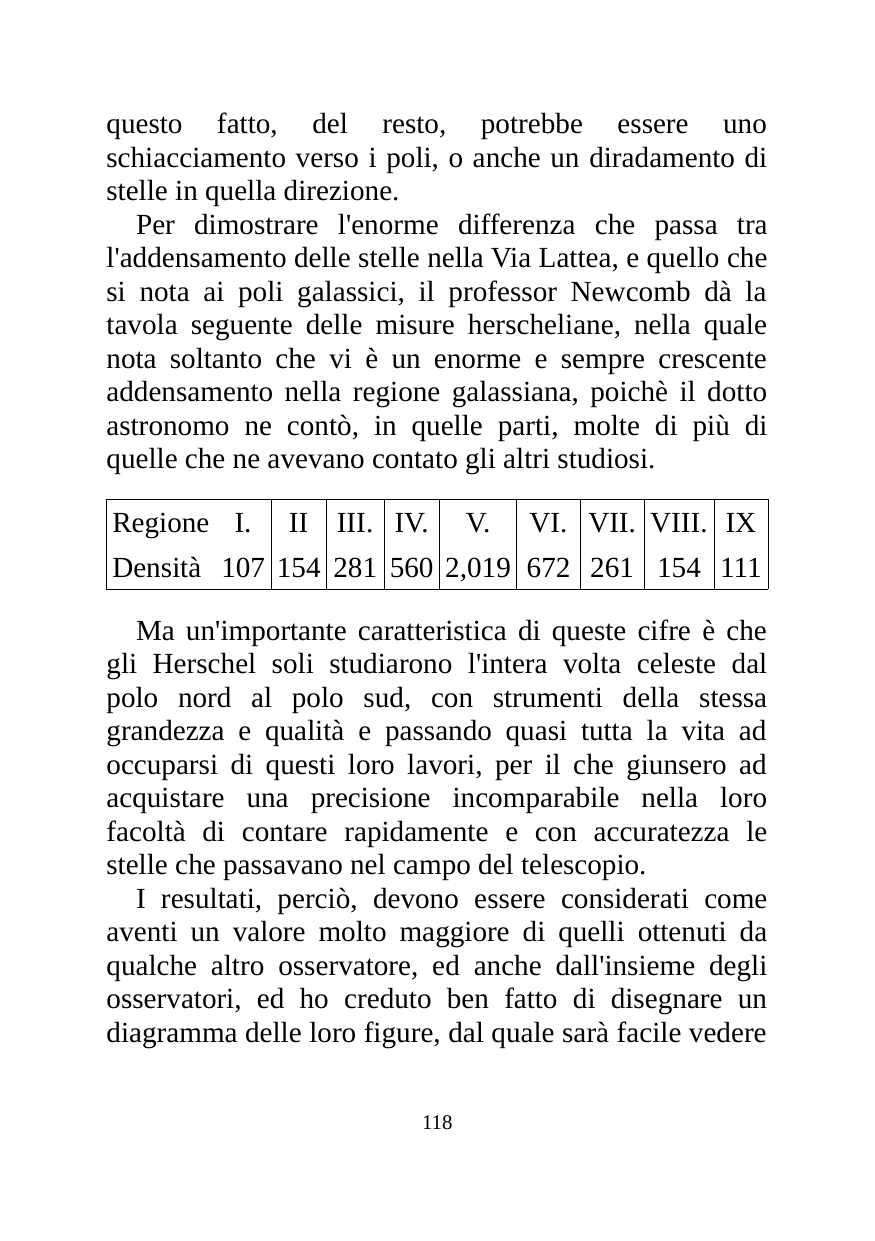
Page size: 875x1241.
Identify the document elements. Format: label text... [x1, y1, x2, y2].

text Ma un'importante caratteristica di queste cifre è che gli Herschel soli studiarono l'intera volta celeste dal polo nord al polo sud, con strumenti della stessa grandezza e qualità e passando quasi tutta la vita ad occuparsi di questi loro lavori, per il che giunsero ad acquistare una precisione incomparabile nella loro facoltà di contare rapidamente e con accuratezza le stelle che passavano nel campo del telescopio. [106, 613, 768, 881]
table_cell 154 [272, 544, 326, 589]
table_cell 560 [385, 544, 439, 589]
table_header VIII. [645, 500, 714, 544]
table_cell 2,019 [440, 544, 516, 589]
table_header I. [215, 500, 271, 544]
table_cell 154 [645, 544, 714, 589]
table_cell 111 [715, 544, 768, 589]
text I resultati, perciò, devono essere considerati come aventi un valore molto maggiore di quelli ottenuti da qualche altro osservatore, ed anche dall'insieme degli osservatori, ed ho creduto ben fatto di disegnare un diagramma delle loro figure, dal quale sarà facile vedere [106, 881, 768, 1049]
table_header VI. [517, 500, 580, 544]
table_header III. [327, 500, 384, 544]
table_header V. [440, 500, 516, 544]
text questo fatto, del resto, potrebbe essere uno schiacciamento verso i poli, o anche un diradamento di stelle in quella direzione. [106, 106, 768, 207]
text Per dimostrare l'enorme differenza che passa tra l'addensamento delle stelle nella Via Lattea, e quello che si nota ai poli galassici, il professor Newcomb dà la tavola seguente delle misure herscheliane, nella quale nota soltanto che vi è un enorme e sempre crescente addensamento nella regione galassiana, poichè il dotto astronomo ne contò, in quelle parti, molte di più di quelle che ne avevano contato gli altri studiosi. [106, 207, 768, 475]
table_header Regione [107, 500, 215, 544]
table_cell 107 [215, 544, 271, 589]
table_cell 261 [581, 544, 644, 589]
table_cell 281 [327, 544, 384, 589]
table_cell 672 [517, 544, 580, 589]
table_header II [272, 500, 326, 544]
table_cell Densità [107, 544, 215, 589]
table_header IV. [385, 500, 439, 544]
table_header VII. [581, 500, 644, 544]
table_header IX [715, 500, 768, 544]
